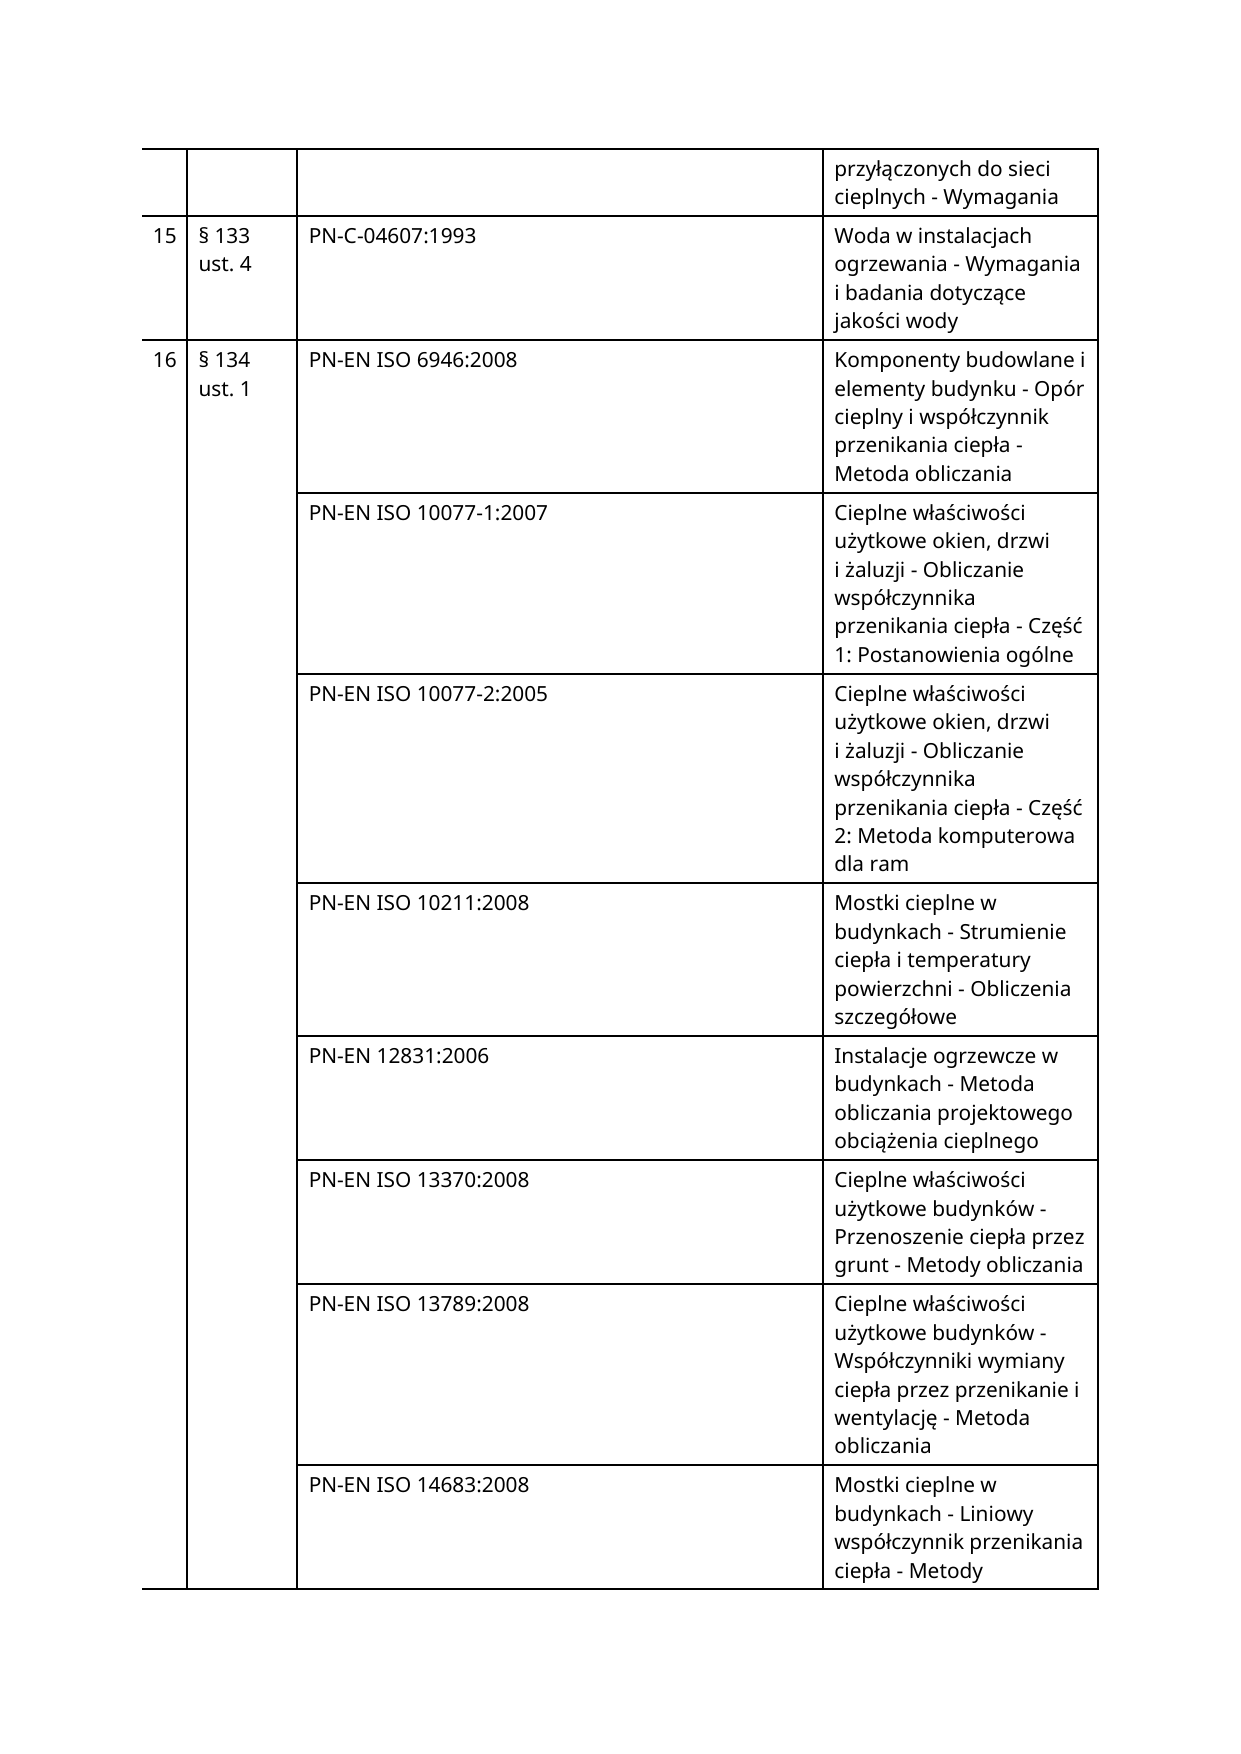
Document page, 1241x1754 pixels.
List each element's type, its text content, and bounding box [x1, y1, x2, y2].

table_cell PN-EN 12831:2006 [298, 1037, 822, 1159]
table_cell PN-C-04607:1993 [298, 217, 822, 339]
table_cell [142, 150, 186, 215]
table_cell [142, 492, 186, 673]
table_cell [142, 1035, 186, 1159]
table_cell PN-EN ISO 14683:2008 [298, 1466, 822, 1588]
table_cell przyłączonych do sieci cieplnych - Wymagania [824, 150, 1097, 215]
table_cell [142, 1159, 186, 1283]
table_cell [142, 882, 186, 1035]
table_cell [142, 673, 186, 882]
table_cell Cieplne właściwości użytkowe okien, drzwi i żaluzji - Obliczanie współczynnika przenikania ciepła - Część 2: Metoda komputerowa dla ram [824, 675, 1097, 882]
table_cell [188, 150, 296, 215]
table_cell PN-EN ISO 10211:2008 [298, 884, 822, 1035]
table_cell [298, 150, 822, 215]
table_cell Woda w instalacjach ogrzewania - Wymagania i badania dotyczące jakości wody [824, 217, 1097, 339]
table_cell [188, 882, 296, 1035]
table_cell PN-EN ISO 6946:2008 [298, 341, 822, 492]
table_cell Cieplne właściwości użytkowe budynków - Współczynniki wymiany ciepła przez przenikanie i wentylację - Metoda obliczania [824, 1285, 1097, 1464]
table_cell Cieplne właściwości użytkowe budynków - Przenoszenie ciepła przez grunt - Metody obliczania [824, 1161, 1097, 1283]
table_cell PN-EN ISO 10077-2:2005 [298, 675, 822, 882]
table_cell 16 [142, 341, 186, 492]
table_cell [188, 1035, 296, 1159]
table_cell Cieplne właściwości użytkowe okien, drzwi i żaluzji - Obliczanie współczynnika przenikania ciepła - Część 1: Postanowienia ogólne [824, 494, 1097, 673]
table_cell [188, 492, 296, 673]
table_cell [188, 1283, 296, 1464]
table_cell Mostki cieplne w budynkach - Strumienie ciepła i temperatury powierzchni - Obliczenia szczegółowe [824, 884, 1097, 1035]
table_cell [188, 1159, 296, 1283]
table_cell [188, 1464, 296, 1588]
table_cell 15 [142, 217, 186, 339]
table_cell [142, 1464, 186, 1588]
table_cell [142, 1283, 186, 1464]
table_cell [188, 673, 296, 882]
table_cell § 133 ust. 4 [188, 217, 296, 339]
table_cell PN-EN ISO 13370:2008 [298, 1161, 822, 1283]
table_cell PN-EN ISO 10077-1:2007 [298, 494, 822, 673]
table_cell Instalacje ogrzewcze w budynkach - Metoda obliczania projektowego obciążenia cieplnego [824, 1037, 1097, 1159]
table_cell § 134 ust. 1 [188, 341, 296, 492]
table_cell PN-EN ISO 13789:2008 [298, 1285, 822, 1464]
table_cell Mostki cieplne w budynkach - Liniowy współczynnik przenikania ciepła - Metody [824, 1466, 1097, 1588]
table_cell Komponenty budowlane i elementy budynku - Opór cieplny i współczynnik przenikania ciepła - Metoda obliczania [824, 341, 1097, 492]
